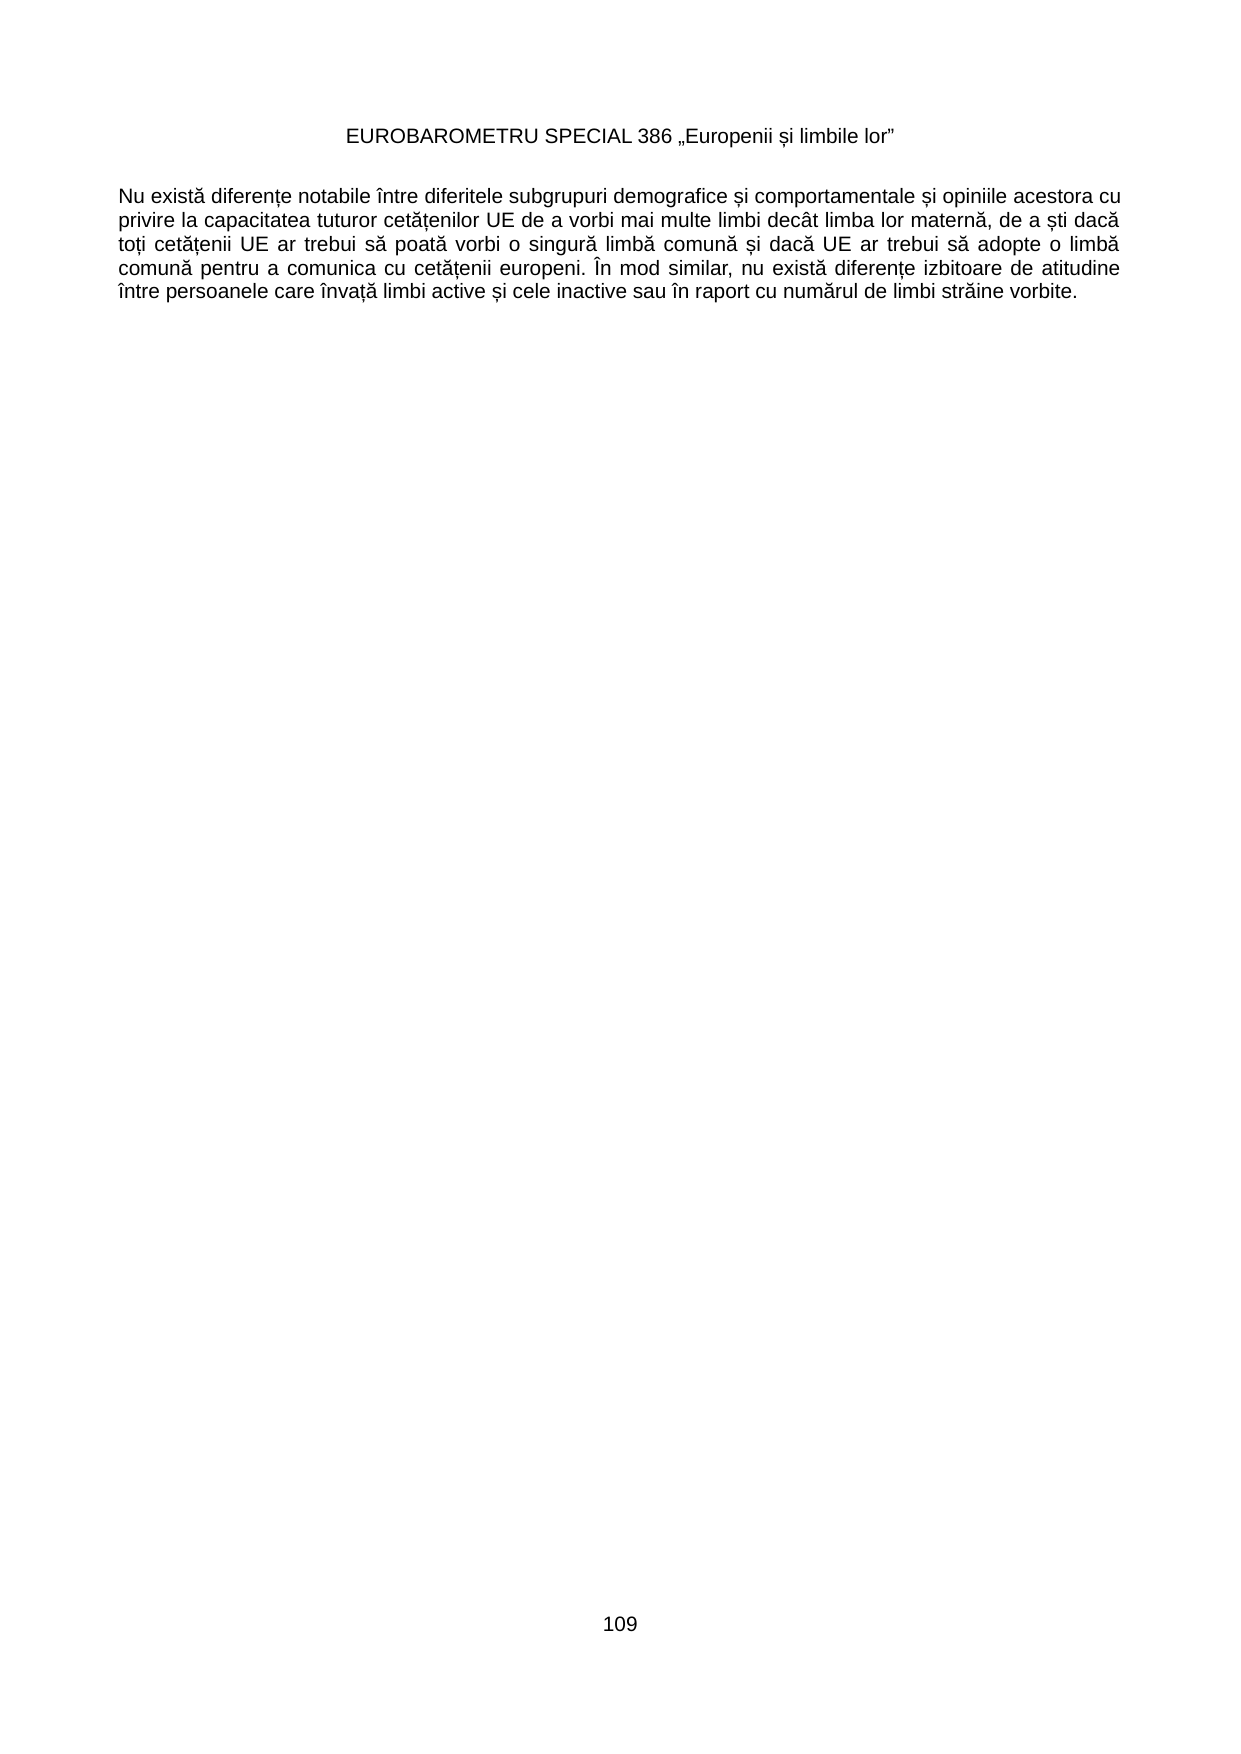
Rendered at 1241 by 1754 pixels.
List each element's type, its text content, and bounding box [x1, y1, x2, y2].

text Nu există diferențe notabile între diferitele subgrupuri demografice și comportamentale și opiniile acestora cu privire la capacitatea tuturor cetățenilor UE de a vorbi mai multe limbi decât limba lor maternă, de a ști dacă toți cetățenii UE ar trebui să poată vorbi o singură limbă comună și dacă UE ar trebui să adopte o limbă comună pentru a comunica cu cetățenii europeni. În mod similar, nu există diferențe izbitoare de atitudine între persoanele care învață limbi active și cele inactive sau în raport cu numărul de limbi străine vorbite. [118, 183, 1122, 303]
